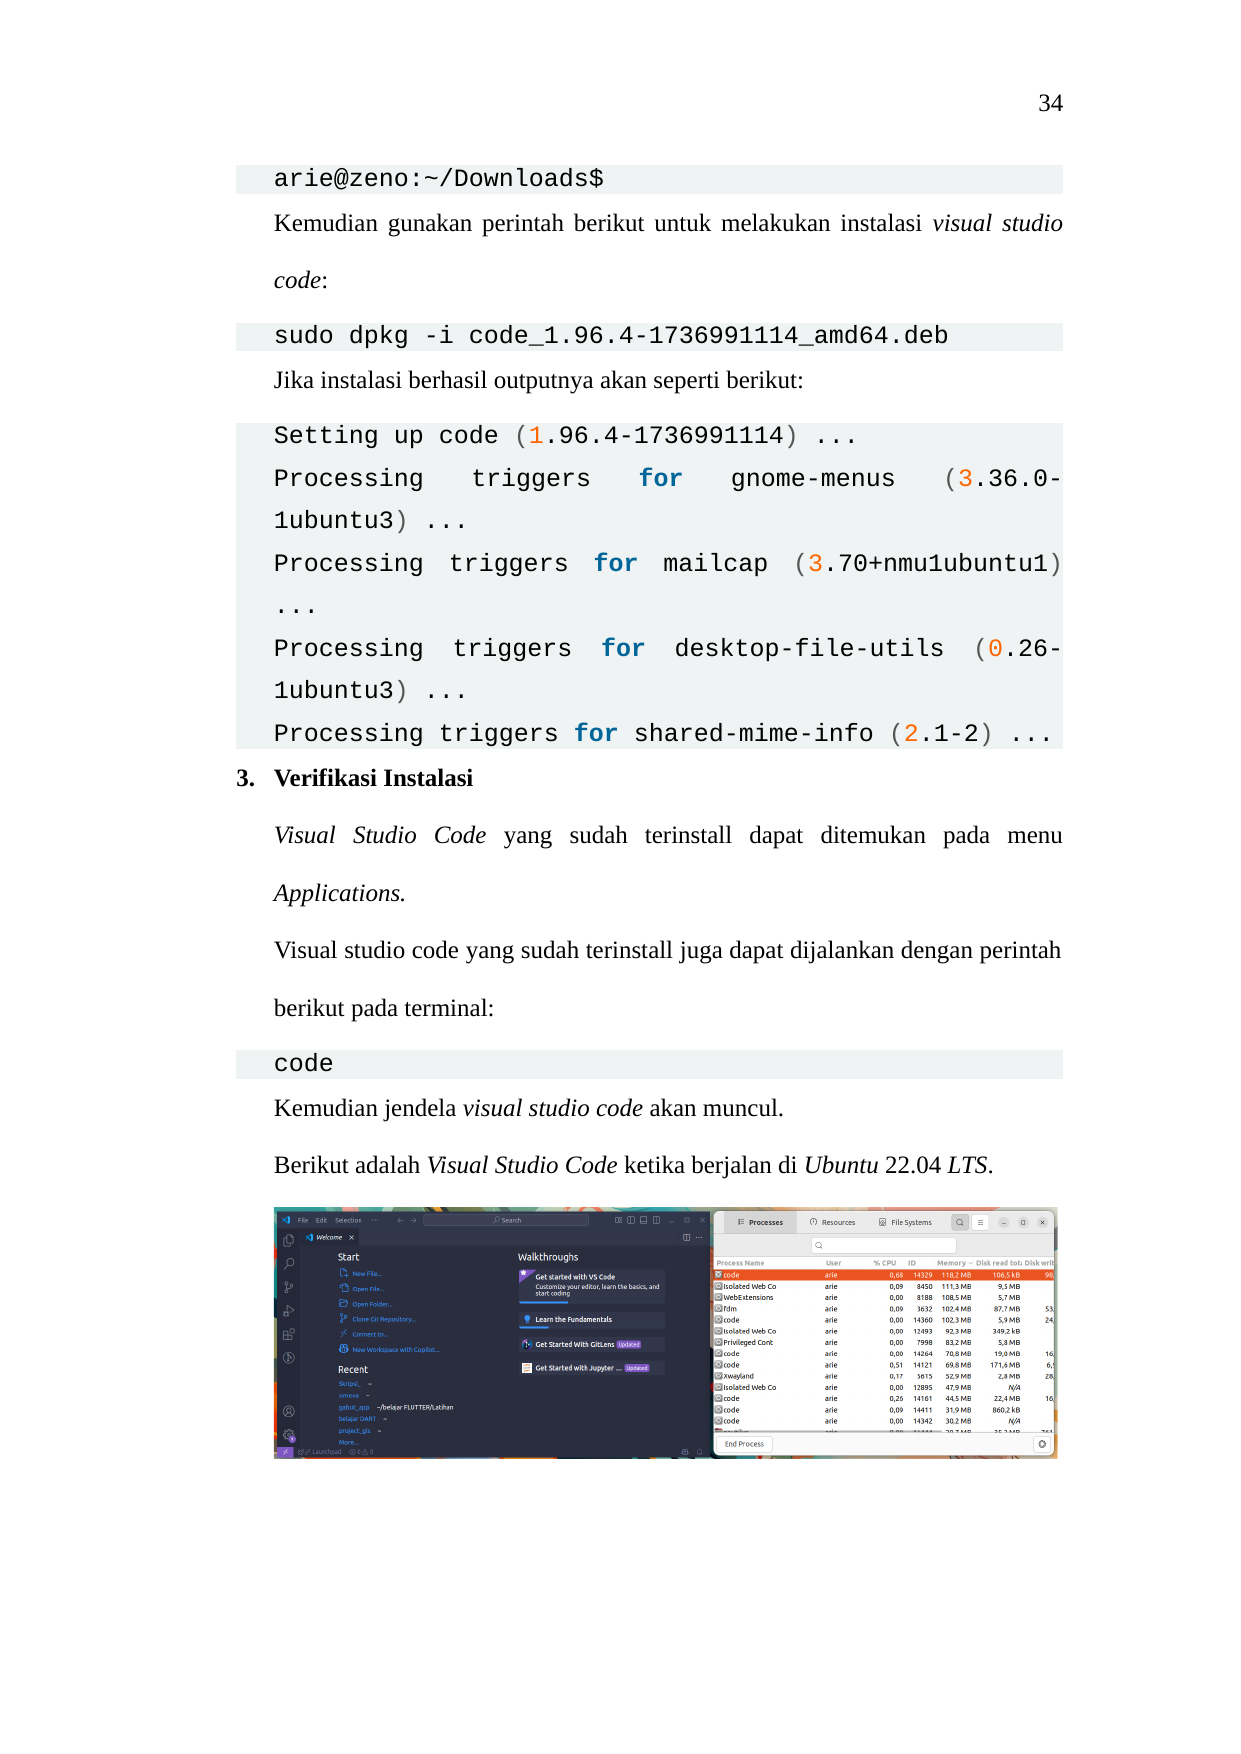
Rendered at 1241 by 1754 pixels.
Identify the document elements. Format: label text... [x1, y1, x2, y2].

list Jika instalasi berhasil outputnya akan seperti berikut: [236, 365, 1063, 394]
list code [236, 1050, 1063, 1079]
list Setting up code (1.96.4-1736991114) ... [236, 423, 1063, 451]
list Kemudian jendela visual studio code akan muncul. [236, 1093, 1063, 1122]
list Processing triggers for shared-mime-info (2.1-2) ... [236, 720, 1063, 749]
list arie@zeno:~/Downloads$ [236, 165, 1063, 194]
list Processing triggers for mailcap (3.70+nmu1ubuntu1) ... [236, 550, 1063, 621]
list Processing triggers for desktop-file-utils (0.26-1ubuntu3) ... [236, 635, 1063, 706]
list sudo dpkg -i code_1.96.4-1736991114_amd64.deb [236, 323, 1063, 351]
list Kemudian gunakan perintah berikut untuk melakukan instalasi visual studio code: [236, 208, 1063, 294]
list Verifikasi Instalasi [236, 763, 1063, 792]
list Processing triggers for gnome-menus (3.36.0-1ubuntu3) ... [236, 465, 1063, 536]
picture [273, 1207, 1058, 1459]
list Visual studio code yang sudah terinstall juga dapat dijalankan dengan perintah berikut pada terminal: [236, 935, 1063, 1022]
list Berikut adalah Visual Studio Code ketika berjalan di Ubuntu 22.04 LTS. [236, 1150, 1063, 1179]
list Visual Studio Code yang sudah terinstall dapat ditemukan pada menu Applications. [236, 820, 1063, 907]
